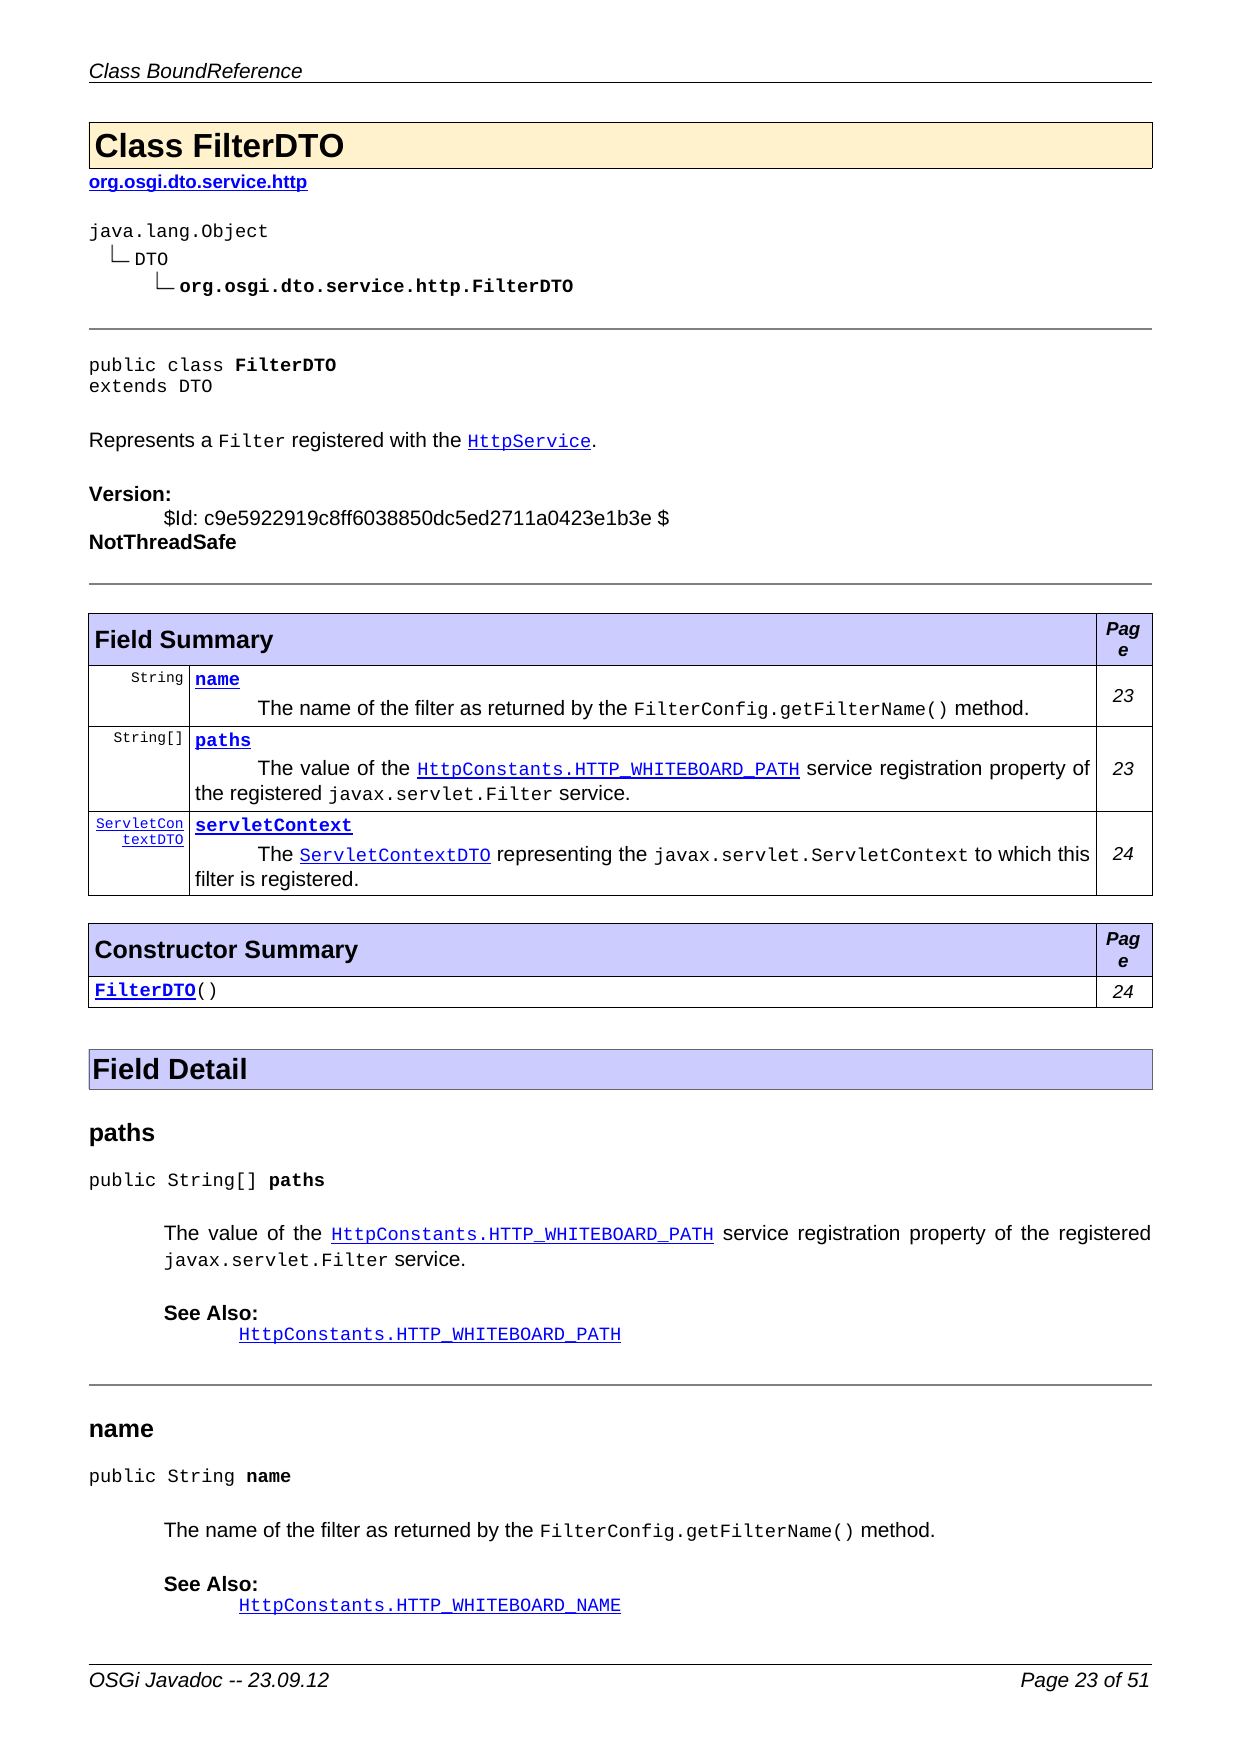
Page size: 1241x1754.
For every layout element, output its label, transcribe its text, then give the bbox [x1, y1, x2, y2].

text org.osgi.dto.service.http [88, 171, 1152, 193]
table_cell [1097, 977, 1152, 1007]
table_cell [1097, 812, 1152, 895]
table_cell [1097, 666, 1152, 726]
table_header Constructor Summary [89, 924, 1096, 976]
table_cell paths The value of the HttpConstants.HTTP_WHITEBOARD_PATH service registration property of the registered javax.servlet.Filter service. [190, 727, 1096, 811]
table_cell String [89, 666, 189, 726]
table_cell name The name of the filter as returned by the FilterConfig.getFilterName() method. [190, 666, 1096, 726]
text Represents a Filter registered with the HttpService. [88, 427, 1152, 453]
subtitle Field Detail [90, 1050, 1152, 1089]
subtitle Class FilterDTO [90, 123, 1152, 168]
text org.osgi.dto.service.http.FilterDTO [88, 271, 1152, 298]
text public class FilterDTO [88, 356, 1152, 377]
text See Also: [163, 1301, 1152, 1325]
table_cell servletContext The ServletContextDTO representing the javax.servlet.ServletContext to which this filter is registered. [190, 812, 1096, 895]
picture [156, 270, 180, 293]
text public String[] paths [88, 1171, 1152, 1192]
table_header Page [1097, 924, 1152, 976]
text DTO [88, 243, 1152, 271]
table_cell ServletContextDTO [89, 812, 189, 895]
text The name of the filter as returned by the FilterConfig.getFilterName() method. [163, 1517, 1152, 1543]
text extends DTO [88, 377, 1152, 398]
text HttpConstants.HTTP_WHITEBOARD_PATH [238, 1325, 1152, 1346]
text HttpConstants.HTTP_WHITEBOARD_NAME [238, 1596, 1152, 1617]
table_header Page [1097, 614, 1152, 665]
text Version: [88, 482, 1152, 506]
text NotThreadSafe [88, 530, 1152, 554]
text The value of the HttpConstants.HTTP_WHITEBOARD_PATH service registration property of the registered javax.servlet.Filter service. [163, 1221, 1152, 1272]
table_cell FilterDTO() [89, 977, 1096, 1007]
subtitle name [88, 1414, 1152, 1443]
table_header Field Summary [89, 614, 1096, 665]
text $Id: c9e5922919c8ff6038850dc5ed2711a0423e1b3e $ [163, 506, 1152, 530]
table_cell String[] [89, 727, 189, 811]
picture [111, 243, 135, 266]
text public String name [88, 1467, 1152, 1488]
table_cell [1097, 727, 1152, 811]
subtitle paths [88, 1118, 1152, 1147]
text See Also: [163, 1572, 1152, 1596]
text java.lang.Object [88, 222, 1152, 243]
